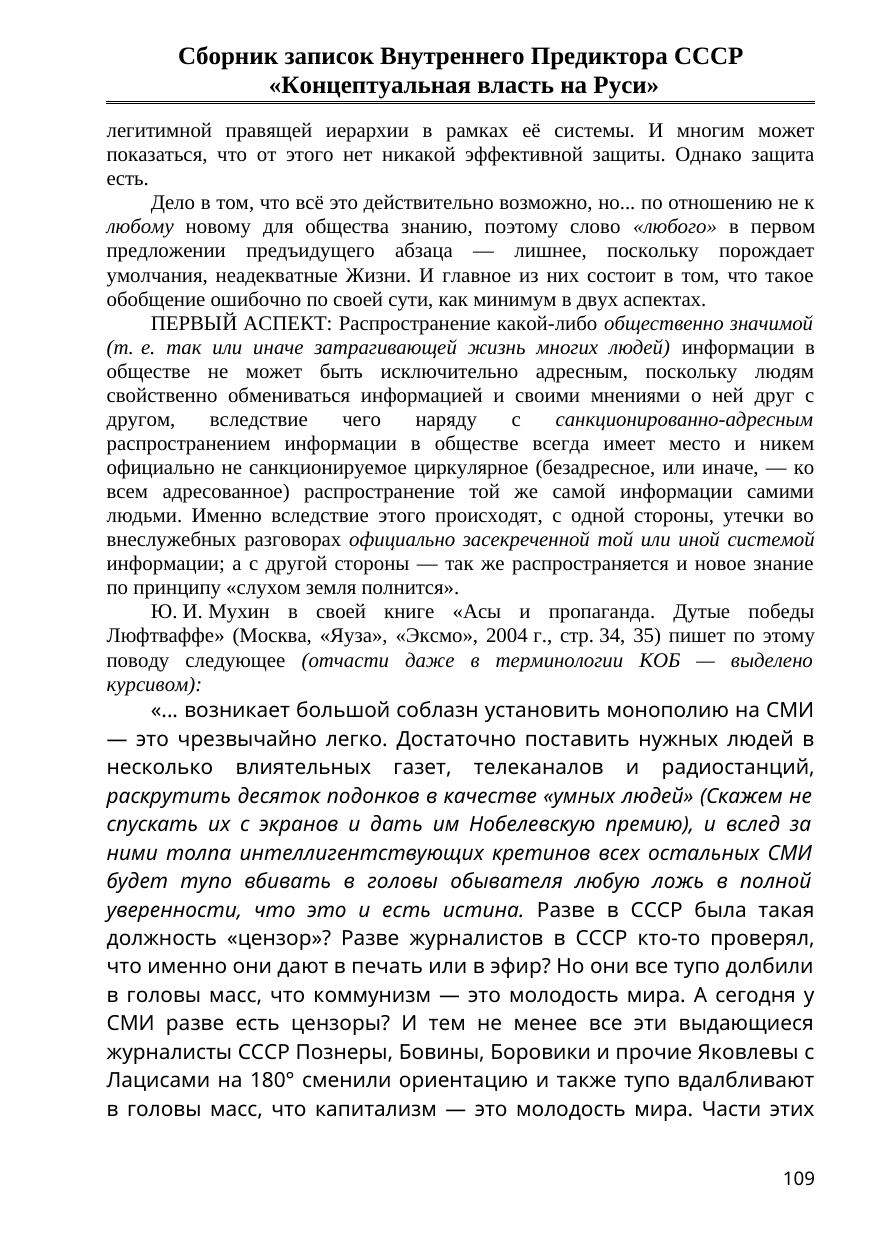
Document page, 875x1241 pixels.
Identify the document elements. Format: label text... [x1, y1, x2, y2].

text Дело в том, что всё это действительно возможно, но... по отношению не к любому новому для общества знанию, поэтому слово «любого» в первом предложении предъидущего абзаца — лишнее, поскольку порождает умолчания, неадекватные Жизни. И главное из них состоит в том, что такое обобщение ошибочно по своей сути, как минимум в двух аспектах. [106, 190, 815, 311]
text легитимной правящей иерархии в рамках её системы. И многим может показаться, что от этого нет никакой эффективной защиты. Однако защита есть. [106, 118, 815, 190]
text «... возникает большой соблазн установить монополию на СМИ — это чрезвычайно легко. Достаточно поставить нужных людей в несколько влиятельных газет, телеканалов и радиостанций, раскрутить десяток подонков в качестве «умных людей» (Скажем не спускать их с экранов и дать им Нобелевскую премию), и вслед за ними толпа интеллигентствующих кретинов всех остальных СМИ будет тупо вбивать в головы обывателя любую ложь в полной уверенности, что это и есть истина. Разве в СССР была такая должность «цензор»? Разве журналистов в СССР кто-то проверял, что именно они дают в печать или в эфир? Но они все тупо долбили в головы масс, что коммунизм — это молодость мира. А сегодня у СМИ разве есть цензоры? И тем не менее все эти выдающиеся журналисты СССР Познеры, Бовины, Боровики и прочие Яковлевы с Лацисами на 180° сменили ориентацию и также тупо вдалбливают в головы масс, что капитализм — это молодость мира. Части этих [106, 696, 815, 1122]
text ПЕРВЫЙ АСПЕКТ: Распространение какой-либо общественно значимой (т. е. так или иначе затрагивающей жизнь многих людей) информации в обществе не может быть исключительно адресным, поскольку людям свойственно обмениваться информацией и своими мнениями о ней друг с другом, вследствие чего наряду с санкционированно-адресным распространением информации в обществе всегда имеет место и никем официально не санкционируемое циркулярное (безадресное, или иначе, — ко всем адресованное) распространение той же самой информации самими людьми. Именно вследствие этого происходят, с одной стороны, утечки во внеслужебных разговорах официально засекреченной той или иной системой информации; а с другой стороны — так же распространяется и новое знание по принципу «слухом земля полнится». [106, 311, 815, 599]
text Ю. И. Мухин в своей книге «Асы и пропаганда. Дутые победы Люфтваффе» (Москва, «Яуза», «Эксмо», 2004 г., стр. 34, 35) пишет по этому поводу следующее (отчасти даже в терминологии КОБ — выделено курсивом): [106, 599, 815, 696]
